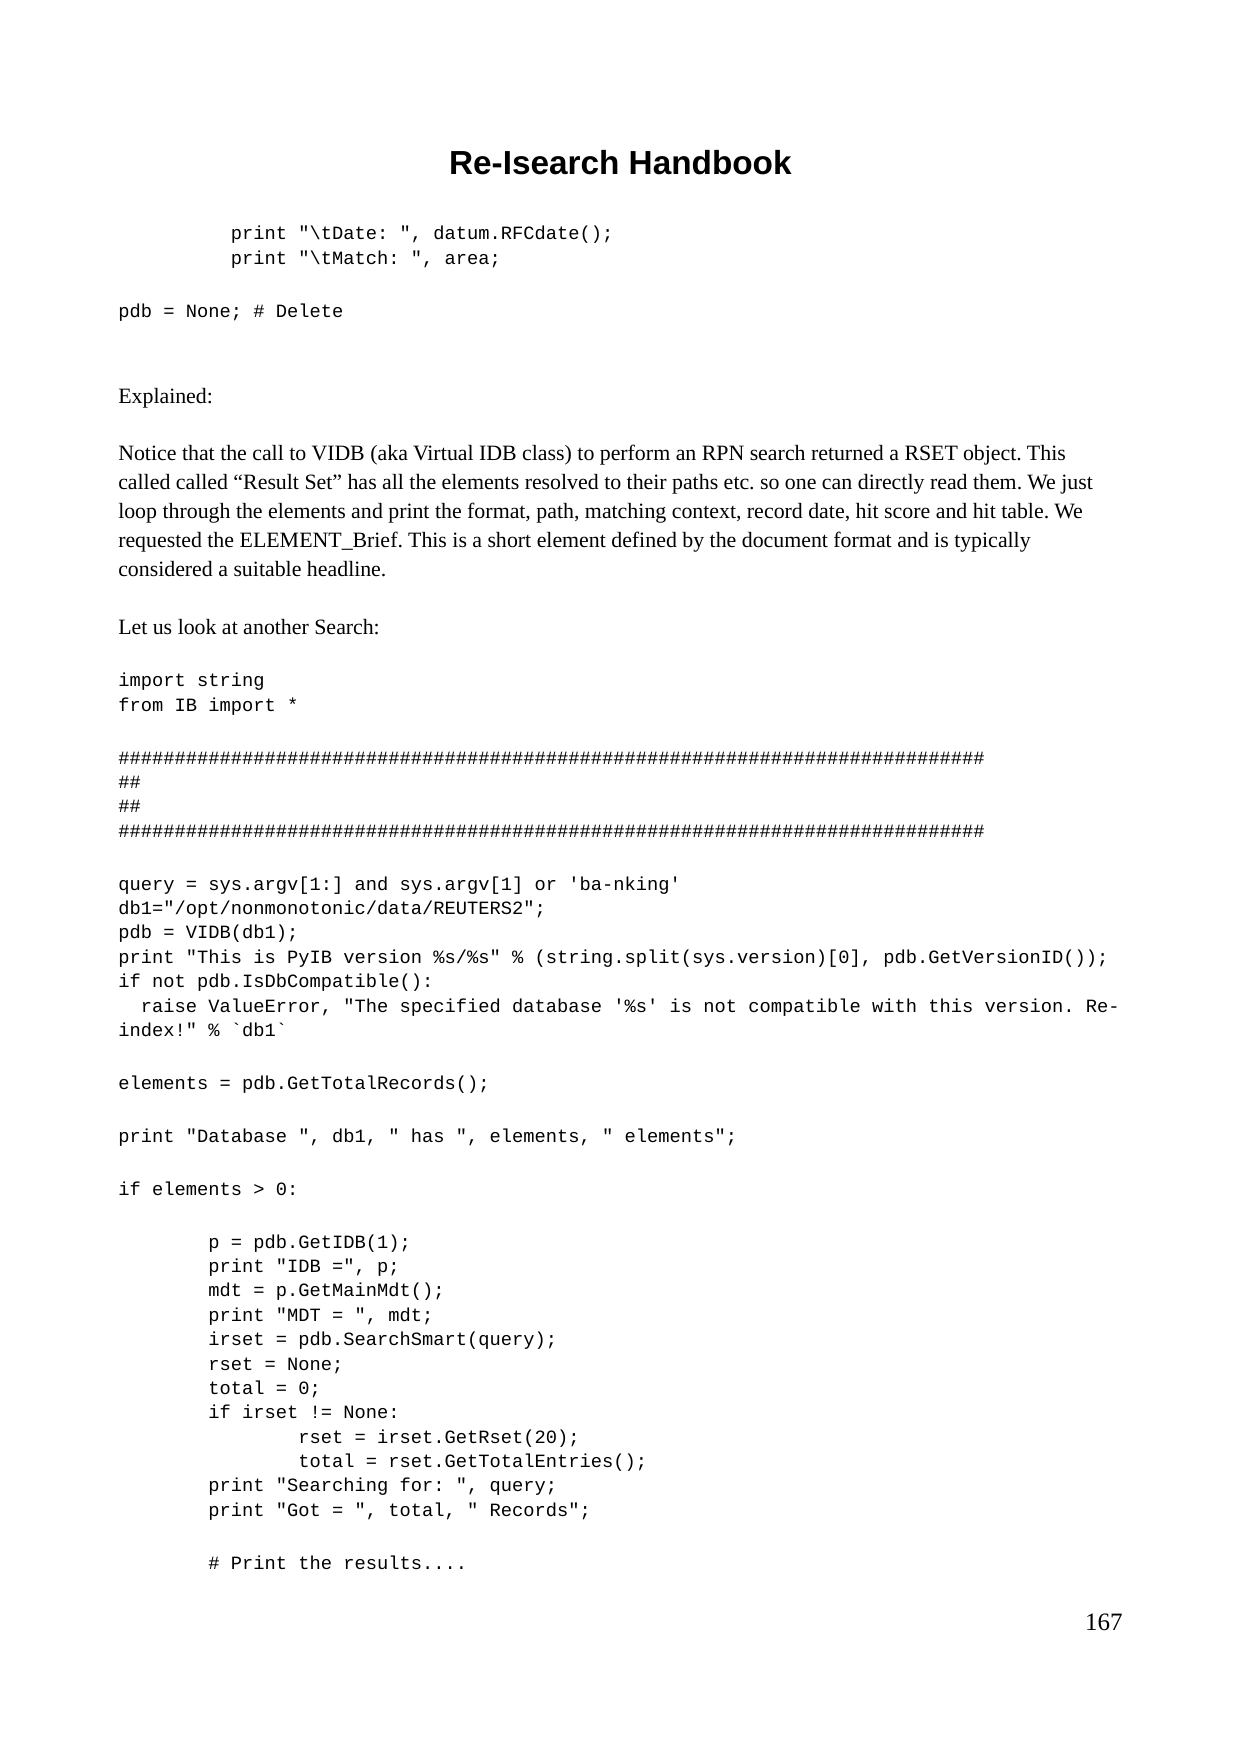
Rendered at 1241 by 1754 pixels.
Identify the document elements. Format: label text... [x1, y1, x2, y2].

text ## [118, 797, 1122, 818]
text p = pdb.GetIDB(1); [118, 1232, 1122, 1254]
text # Print the results.... [118, 1553, 1122, 1575]
text total = 0; [118, 1379, 1122, 1400]
text rset = None; [118, 1354, 1122, 1376]
text total = rset.GetTotalEntries(); [118, 1452, 1122, 1473]
text if irset != None: [118, 1403, 1122, 1424]
text print "\tMatch: ", area; [118, 248, 1122, 270]
text ## [118, 773, 1122, 794]
text print "MDT = ", mdt; [118, 1306, 1122, 1327]
text if elements > 0: [118, 1179, 1122, 1201]
text irset = pdb.SearchSmart(query); [118, 1330, 1122, 1351]
text ############################################################################# [118, 748, 1122, 770]
text import string [118, 671, 1122, 692]
text print "Database ", db1, " has ", elements, " elements"; [118, 1127, 1122, 1148]
text if not pdb.IsDbCompatible(): [118, 972, 1122, 993]
text print "This is PyIB version %s/%s" % (string.split(sys.version)[0], pdb.GetVersionID()); [118, 948, 1122, 969]
text raise ValueError, "The specified database '%s' is not compatible with this version. Re-index!" % `db1` [118, 996, 1122, 1042]
text print "Searching for: ", query; [118, 1476, 1122, 1497]
text pdb = VIDB(db1); [118, 923, 1122, 944]
text Explained: [118, 383, 1122, 408]
text print "Got = ", total, " Records"; [118, 1501, 1122, 1522]
text db1="/opt/nonmonotonic/data/REUTERS2"; [118, 899, 1122, 920]
text pdb = None; # Delete [118, 301, 1122, 323]
text print "\tDate: ", datum.RFCdate(); [118, 224, 1122, 245]
text mdt = p.GetMainMdt(); [118, 1281, 1122, 1302]
text print "IDB =", p; [118, 1257, 1122, 1278]
text from IB import * [118, 696, 1122, 717]
text Notice that the call to VIDB (aka Virtual IDB class) to perform an RPN search returned a RSET object. This called called “Result Set” has all the elements resolved to their paths etc. so one can directly read them. We just loop through the elements and print the format, path, matching context, record date, hit score and hit table. We requested the ELEMENT_Brief. This is a short element defined by the document format and is typically considered a suitable headline. [118, 440, 1122, 581]
text query = sys.argv[1:] and sys.argv[1] or 'ba-nking' [118, 874, 1122, 896]
text elements = pdb.GetTotalRecords(); [118, 1074, 1122, 1095]
text ############################################################################# [118, 822, 1122, 843]
text Let us look at another Search: [118, 614, 1122, 639]
text rset = irset.GetRset(20); [118, 1427, 1122, 1449]
